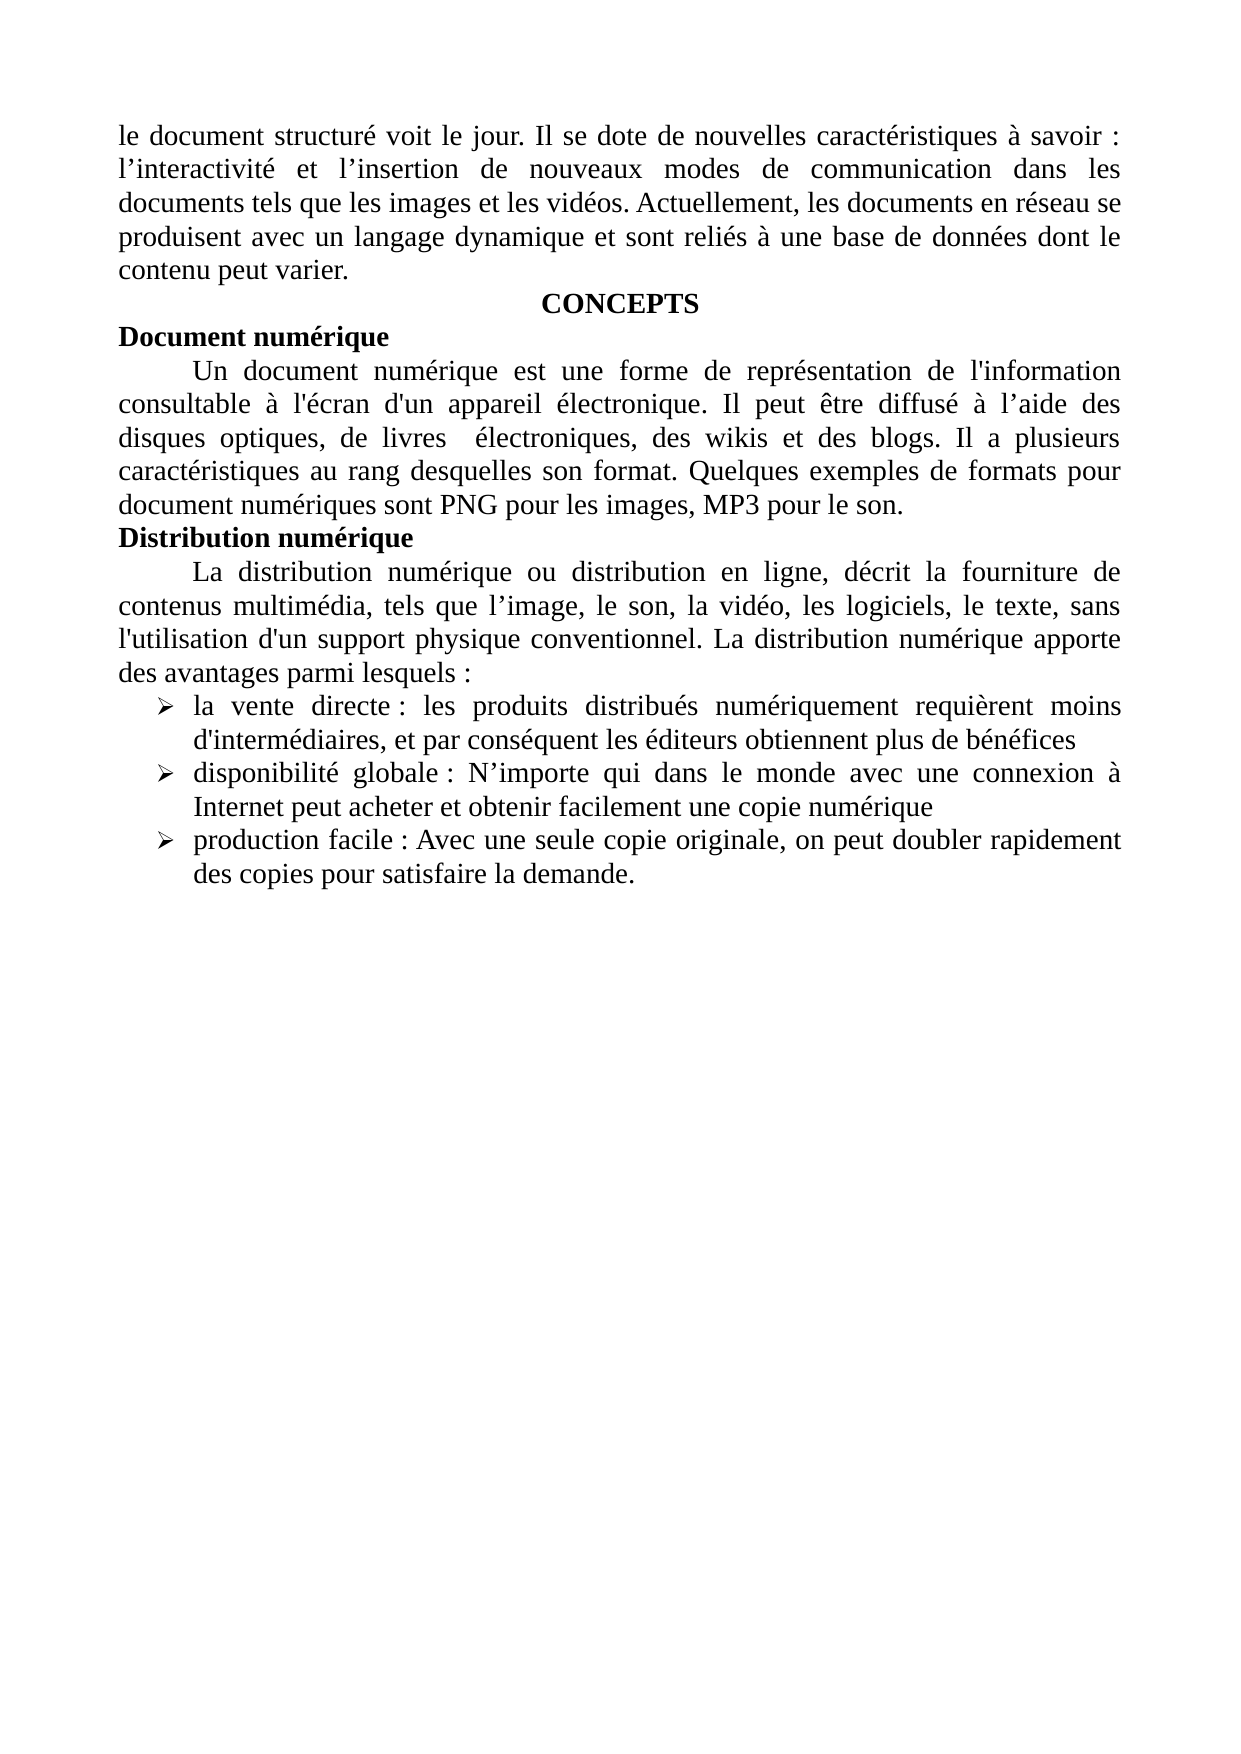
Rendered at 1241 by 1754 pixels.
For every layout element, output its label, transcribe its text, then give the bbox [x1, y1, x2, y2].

text Document numérique [118, 319, 1122, 353]
text La distribution numérique ou distribution en ligne, décrit la fourniture de contenus multimédia, tels que l’image, le son, la vidéo, les logiciels, le texte, sans l'utilisation d'un support physique conventionnel. La distribution numérique apporte des avantages parmi lesquels : [118, 554, 1122, 688]
list disponibilité globale : N’importe qui dans le monde avec une connexion à Internet peut acheter et obtenir facilement une copie numérique [156, 755, 1122, 822]
text CONCEPTS [118, 286, 1122, 319]
text Distribution numérique [118, 521, 1122, 554]
list production facile : Avec une seule copie originale, on peut doubler rapidement des copies pour satisfaire la demande. [156, 822, 1122, 889]
text Un document numérique est une forme de représentation de l'information consultable à l'écran d'un appareil électronique. Il peut être diffusé à l’aide des disques optiques, de livres électroniques, des wikis et des blogs. Il a plusieurs caractéristiques au rang desquelles son format. Quelques exemples de formats pour document numériques sont PNG pour les images, MP3 pour le son. [118, 353, 1122, 521]
list la vente directe : les produits distribués numériquement requièrent moins d'intermédiaires, et par conséquent les éditeurs obtiennent plus de bénéfices [156, 688, 1122, 755]
text le document structuré voit le jour. Il se dote de nouvelles caractéristiques à savoir : l’interactivité et l’insertion de nouveaux modes de communication dans les documents tels que les images et les vidéos. Actuellement, les documents en réseau se produisent avec un langage dynamique et sont reliés à une base de données dont le contenu peut varier. [118, 118, 1122, 286]
